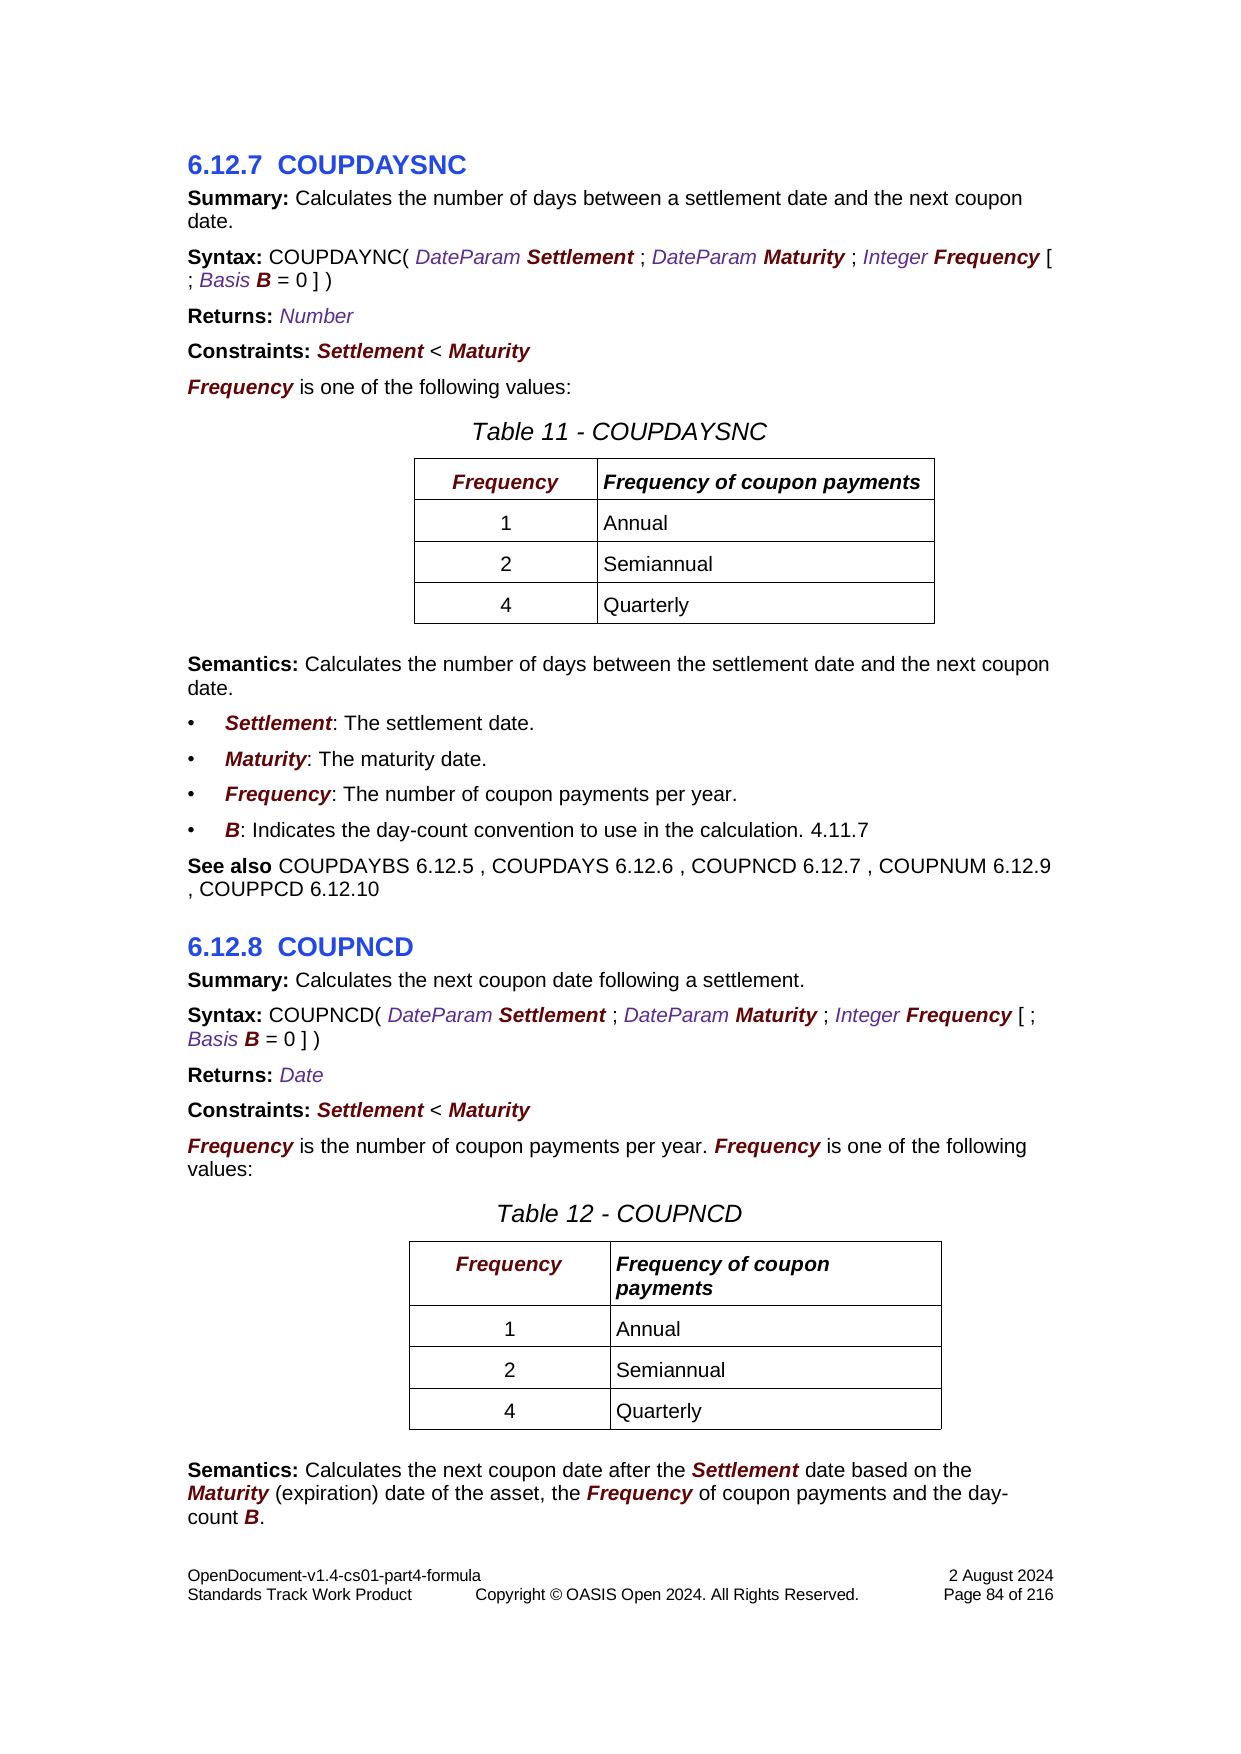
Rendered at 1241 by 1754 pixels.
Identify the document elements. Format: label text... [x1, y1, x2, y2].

table_cell Annual [598, 500, 934, 541]
table_cell 2 [410, 1347, 610, 1387]
table_cell 4 [415, 583, 597, 623]
text See also COUPDAYBS 6.12.5 , COUPDAYS 6.12.6 , COUPNCD 6.12.7 , COUPNUM 6.12.9 , COUPPCD 6.12.10 [187, 854, 1053, 901]
text Frequency is the number of coupon payments per year. Frequency is one of the following values: [187, 1134, 1053, 1181]
text Table 12 - COUPNCD [187, 1200, 1053, 1228]
text Summary: Calculates the next coupon date following a settlement. [187, 968, 1053, 992]
table_header Frequency [410, 1242, 610, 1305]
list Frequency: The number of coupon payments per year. [187, 783, 1053, 806]
table_header Frequency of coupon payments [611, 1242, 941, 1305]
table_cell Quarterly [598, 583, 934, 623]
text Constraints: Settlement < Maturity [187, 340, 1053, 363]
list Settlement: The settlement date. [187, 712, 1053, 735]
text Semantics: Calculates the next coupon date after the Settlement date based on the Maturity (expiration) date of the asset, the Frequency of coupon payments and the day-count B. [187, 1435, 1053, 1529]
table_cell 1 [410, 1306, 610, 1346]
text Returns: Number [187, 304, 1053, 328]
table_cell 1 [415, 500, 597, 541]
subtitle COUPDAYSNC [187, 150, 1053, 180]
table_cell Quarterly [611, 1389, 941, 1429]
table_header Frequency [415, 459, 597, 499]
text Syntax: COUPNCD( DateParam Settlement ; DateParam Maturity ; Integer Frequency [ ; Basis B = 0 ] ) [187, 1004, 1053, 1051]
table_cell Semiannual [598, 542, 934, 582]
table_cell Semiannual [611, 1347, 941, 1387]
table_header Frequency of coupon payments [598, 459, 934, 499]
text Returns: Date [187, 1063, 1053, 1087]
text Table 11 - COUPDAYSNC [187, 418, 1053, 446]
list B: Indicates the day-count convention to use in the calculation. 4.11.7 [187, 818, 1053, 842]
text Summary: Calculates the number of days between a settlement date and the next coupon date. [187, 186, 1053, 233]
table_cell 4 [410, 1389, 610, 1429]
table_cell Annual [611, 1306, 941, 1346]
text Syntax: COUPDAYNC( DateParam Settlement ; DateParam Maturity ; Integer Frequency [ ; Basis B = 0 ] ) [187, 245, 1053, 292]
text Semantics: Calculates the number of days between the settlement date and the next coupon date. [187, 629, 1053, 699]
text Constraints: Settlement < Maturity [187, 1099, 1053, 1122]
table_cell 2 [415, 542, 597, 582]
subtitle COUPNCD [187, 932, 1053, 962]
text Frequency is one of the following values: [187, 376, 1053, 399]
list Maturity: The maturity date. [187, 747, 1053, 771]
